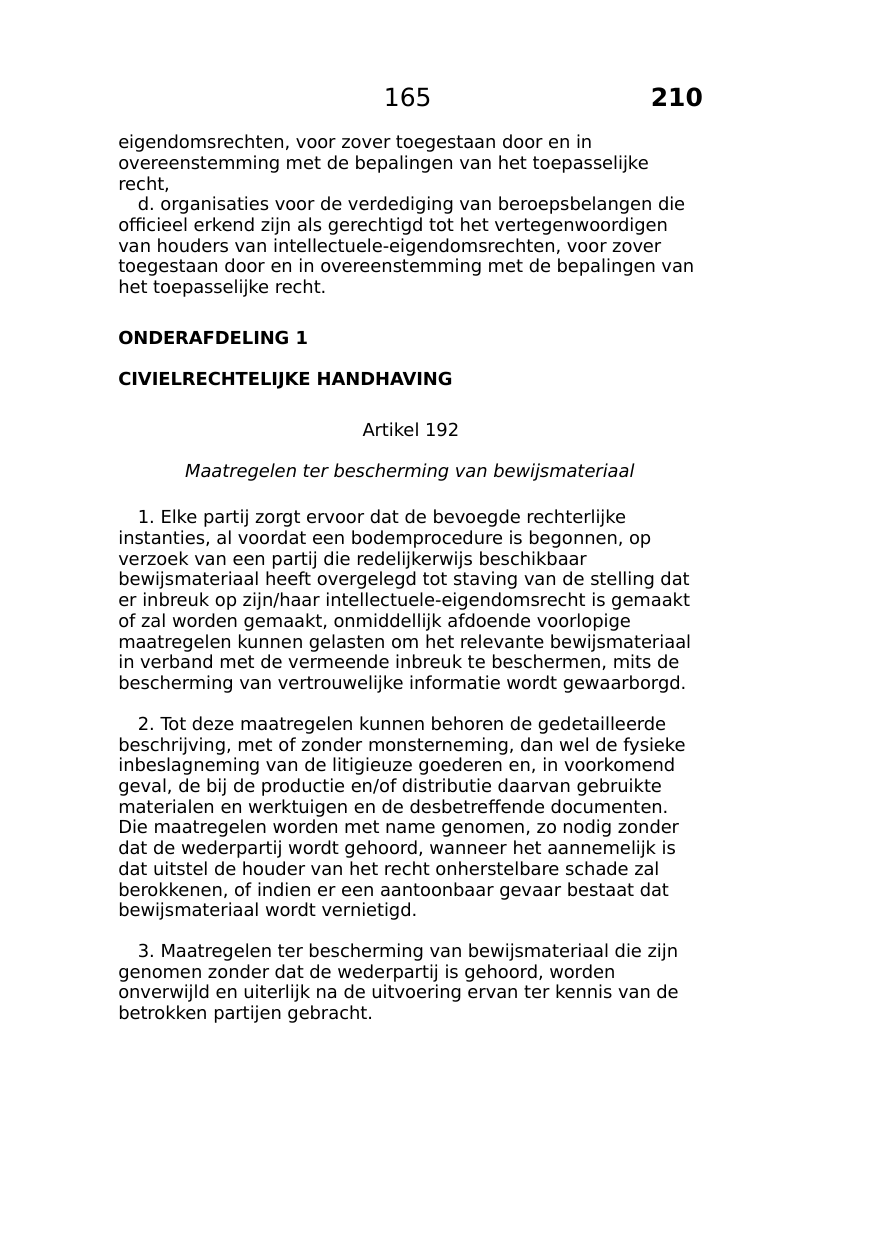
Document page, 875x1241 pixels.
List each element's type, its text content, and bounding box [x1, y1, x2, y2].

subtitle ONDERAFDELING 1 CIVIELRECHTELIJKE HANDHAVING [118, 328, 703, 390]
text 2. Tot deze maatregelen kunnen behoren de gedetailleerde beschrijving, met of zonder monsterneming, dan wel de fysieke inbeslagneming van de litigieuze goederen en, in voorkomend geval, de bij de productie en/of distributie daarvan gebruikte materialen en werktuigen en de desbetreffende documenten. Die maatregelen worden met name genomen, zo nodig zonder dat de wederpartij wordt gehoord, wanneer het aannemelijk is dat uitstel de houder van het recht onherstelbare schade zal berokkenen, of indien er een aantoonbaar gevaar bestaat dat bewijsmateriaal wordt vernietigd. [118, 714, 703, 921]
text eigendomsrechten, voor zover toegestaan door en in overeenstemming met de bepalingen van het toepasselijke recht, [118, 132, 703, 194]
text 3. Maatregelen ter bescherming van bewijsmateriaal die zijn genomen zonder dat de wederpartij is gehoord, worden onverwijld en uiterlijk na de uitvoering ervan ter kennis van de betrokken partijen gebracht. [118, 941, 703, 1024]
text d. organisaties voor de verdediging van beroepsbelangen die officieel erkend zijn als gerechtigd tot het vertegenwoordigen van houders van intellectuele-eigendomsrechten, voor zover toegestaan door en in overeenstemming met de bepalingen van het toepasselijke recht. [118, 194, 703, 298]
text 1. Elke partij zorgt ervoor dat de bevoegde rechterlijke instanties, al voordat een bodemprocedure is begonnen, op verzoek van een partij die redelijkerwijs beschikbaar bewijsmateriaal heeft overgelegd tot staving van de stelling dat er inbreuk op zijn/haar intellectuele-eigendomsrecht is gemaakt of zal worden gemaakt, onmiddellijk afdoende voorlopige maatregelen kunnen gelasten om het relevante bewijsmateriaal in verband met de vermeende inbreuk te beschermen, mits de bescherming van vertrouwelijke informatie wordt gewaarborgd. [118, 507, 703, 694]
subtitle Artikel 192 Maatregelen ter bescherming van bewijsmateriaal [118, 420, 703, 482]
